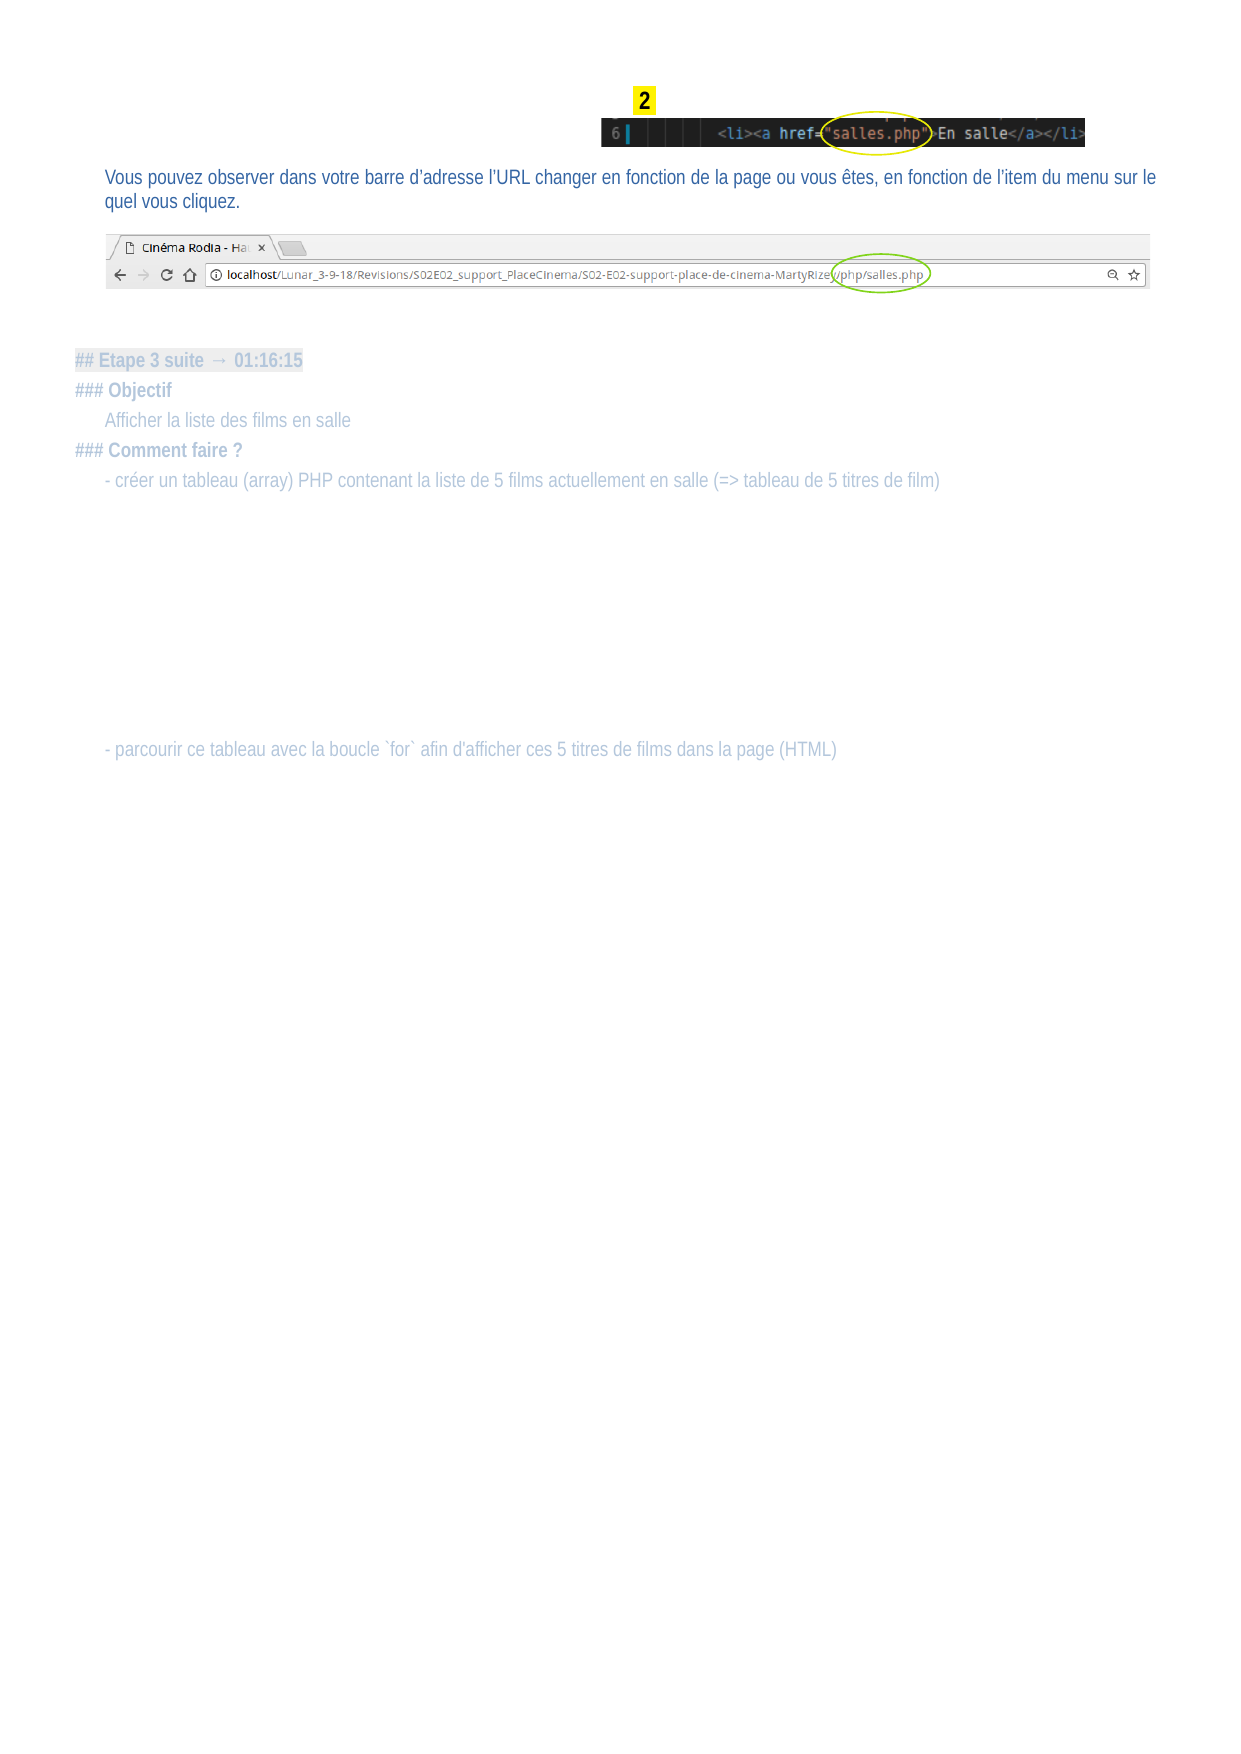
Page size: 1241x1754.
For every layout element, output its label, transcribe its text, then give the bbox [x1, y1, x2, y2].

text ### Comment faire ? [75, 438, 1165, 462]
picture [822, 118, 930, 147]
text Afficher la liste des films en salle [75, 408, 1165, 432]
text - créer un tableau (array) PHP contenant la liste de 5 films actuellement en salle (=> tableau de 5 titres de film) [75, 468, 1165, 492]
picture [833, 255, 929, 289]
text ## Etape 3 suite → 01:16:15 [75, 348, 1165, 372]
picture [920, 118, 1085, 147]
picture [105, 234, 1151, 289]
text Vous pouvez observer dans votre barre d’adresse l’URL changer en fonction de la page ou vous êtes, en fonction de l’item du menu sur le quel vous cliquez. [75, 165, 1165, 213]
text ### Objectif [75, 378, 1165, 402]
picture [601, 118, 833, 147]
text - parcourir ce tableau avec la boucle `for` afin d'afficher ces 5 titres de films dans la page (HTML) [75, 737, 1165, 761]
